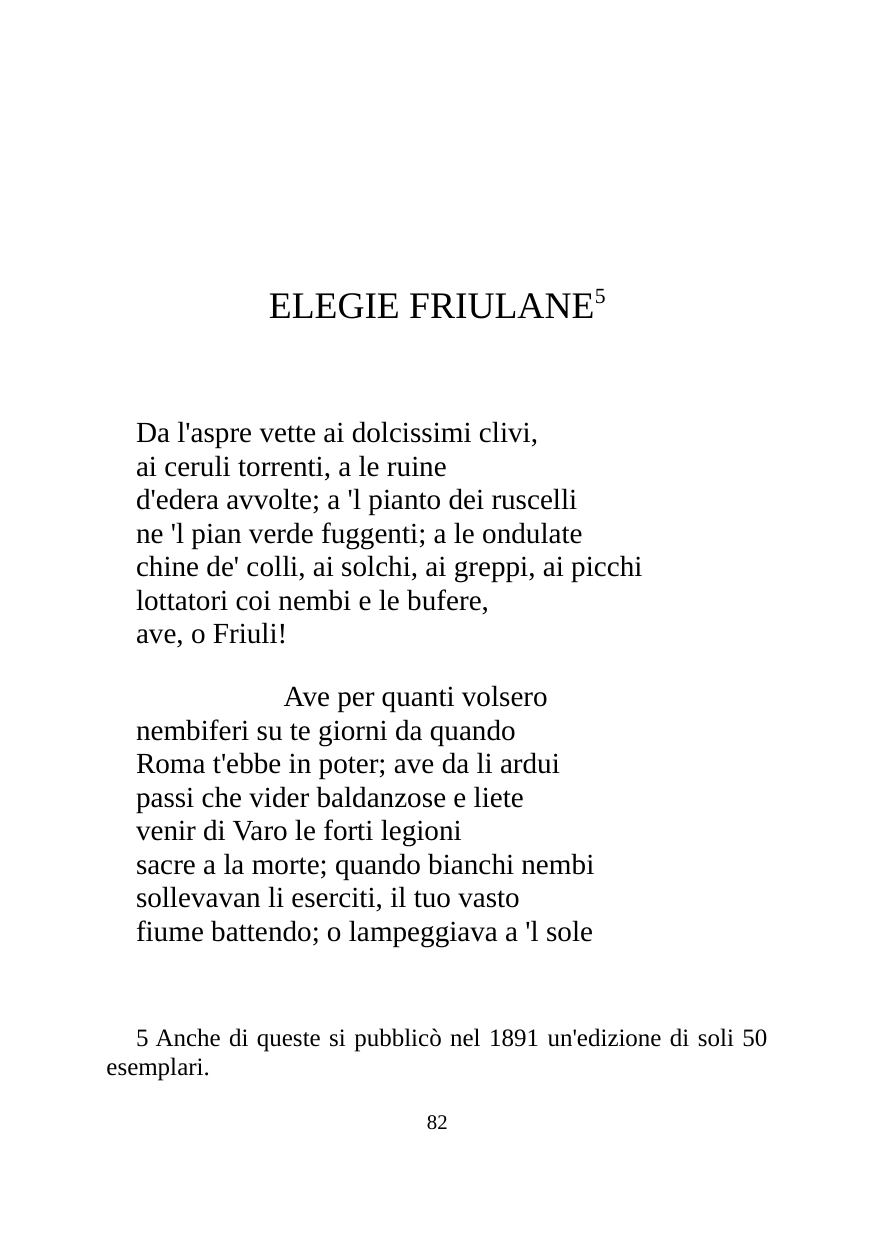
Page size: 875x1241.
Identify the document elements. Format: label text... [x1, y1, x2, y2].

text Da l'aspre vette ai dolcissimi clivi, ai ceruli torrenti, a le ruine d'edera avvolte; a 'l pianto dei ruscelli ne 'l pian verde fuggenti; a le ondulate chine de' colli, ai solchi, ai greppi, ai picchi lottatori coi nembi e le bufere, ave, o Friuli! [136, 415, 768, 650]
text Anche di queste si pubblicò nel 1891 un'edizione di soli 50 esemplari. [106, 1023, 768, 1080]
text Ave per quanti volsero nembiferi su te giorni da quando Roma t'ebbe in poter; ave da li ardui passi che vider baldanzose e liete venir di Varo le forti legioni sacre a la morte; quando bianchi nembi sollevavan li eserciti, il tuo vasto fiume battendo; o lampeggiava a 'l sole [136, 679, 768, 948]
text ELEGIE FRIULANE [106, 283, 768, 327]
